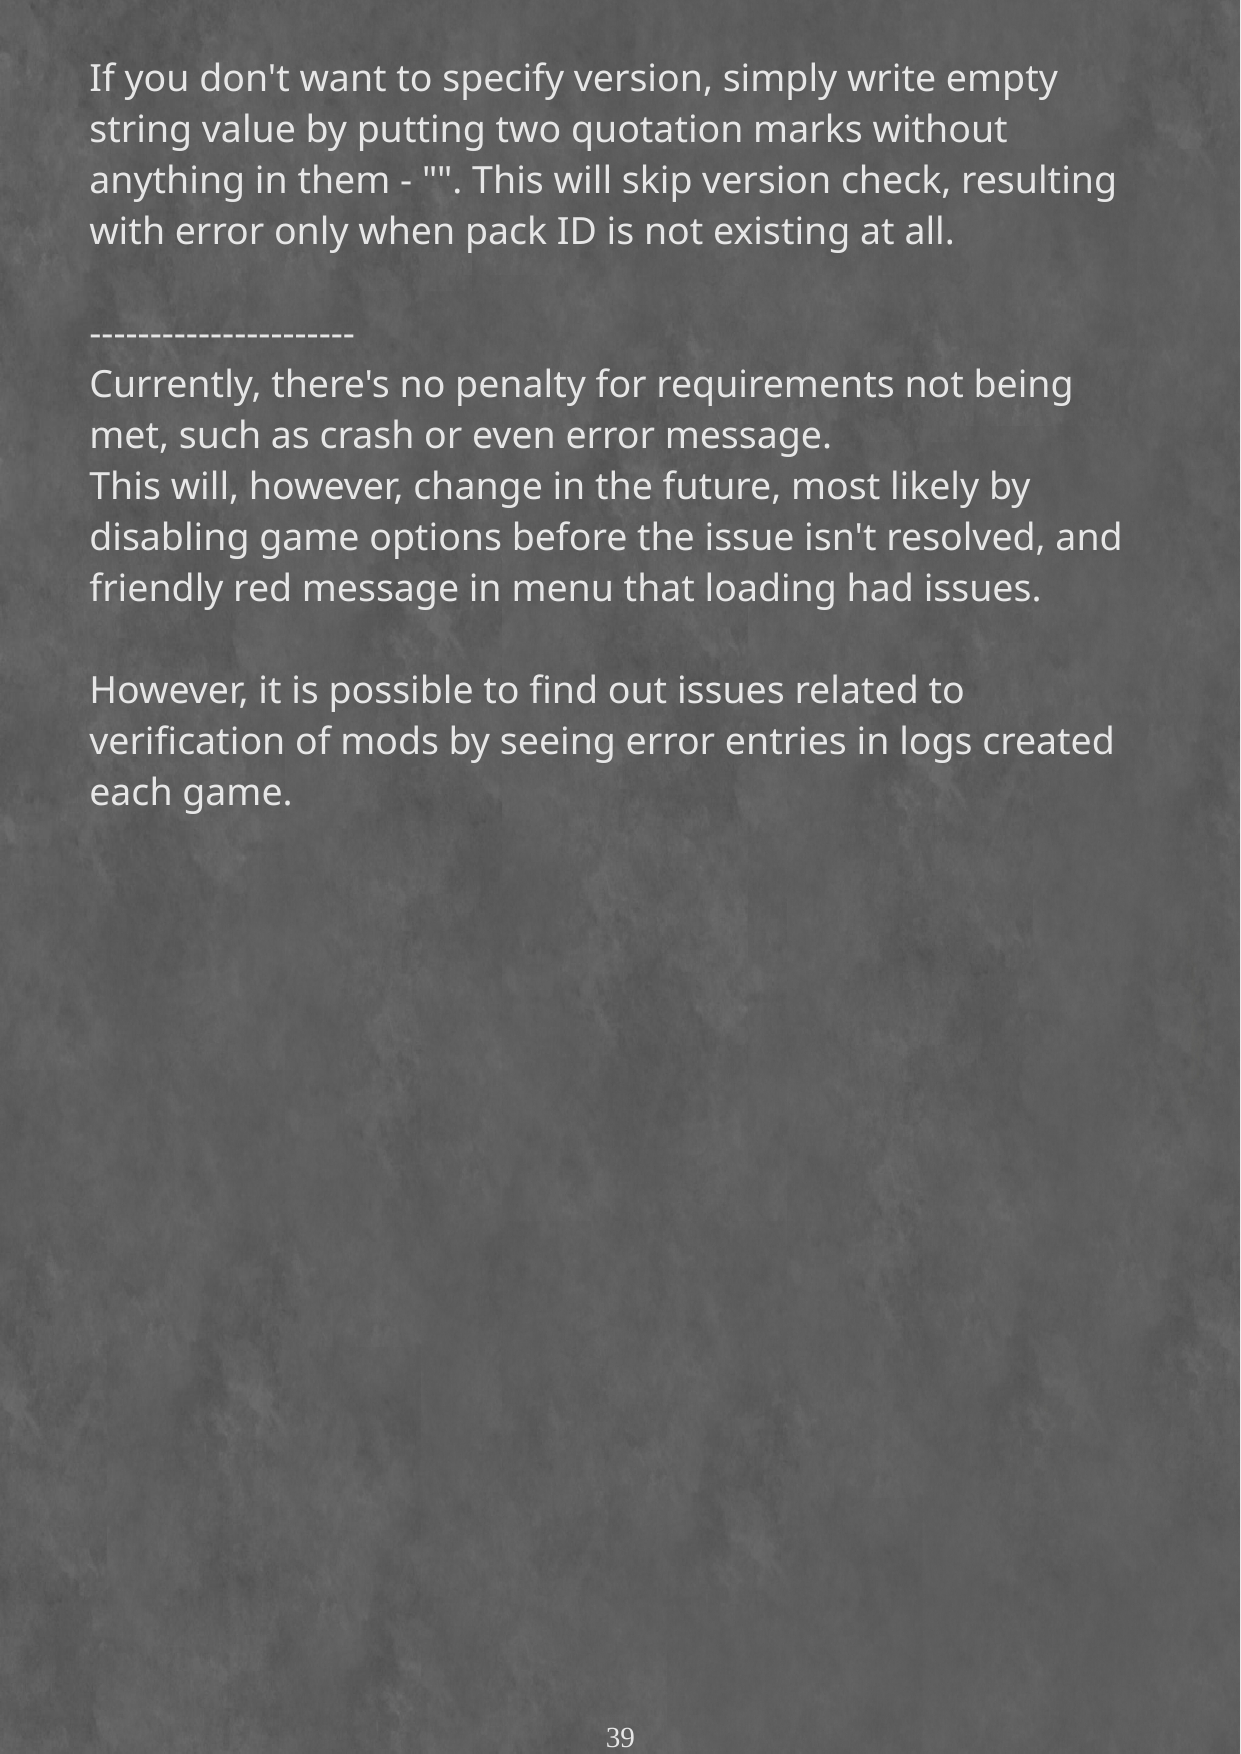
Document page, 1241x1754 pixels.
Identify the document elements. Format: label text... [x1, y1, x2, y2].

text If you don't want to specify version, simply write empty string value by putting two quotation marks without anything in them - "". This will skip version check, resulting with error only when pack ID is not existing at all. [89, 51, 1151, 255]
text However, it is possible to find out issues related to verification of mods by seeing error entries in logs created each game. [89, 663, 1151, 817]
text ---------------------- [89, 306, 1151, 357]
picture [0, 0, 1241, 1754]
text This will, however, change in the future, most likely by disabling game options before the issue isn't resolved, and friendly red message in menu that loading had issues. [89, 459, 1151, 612]
text Currently, there's no penalty for requirements not being met, such as crash or even error message. [89, 357, 1151, 459]
